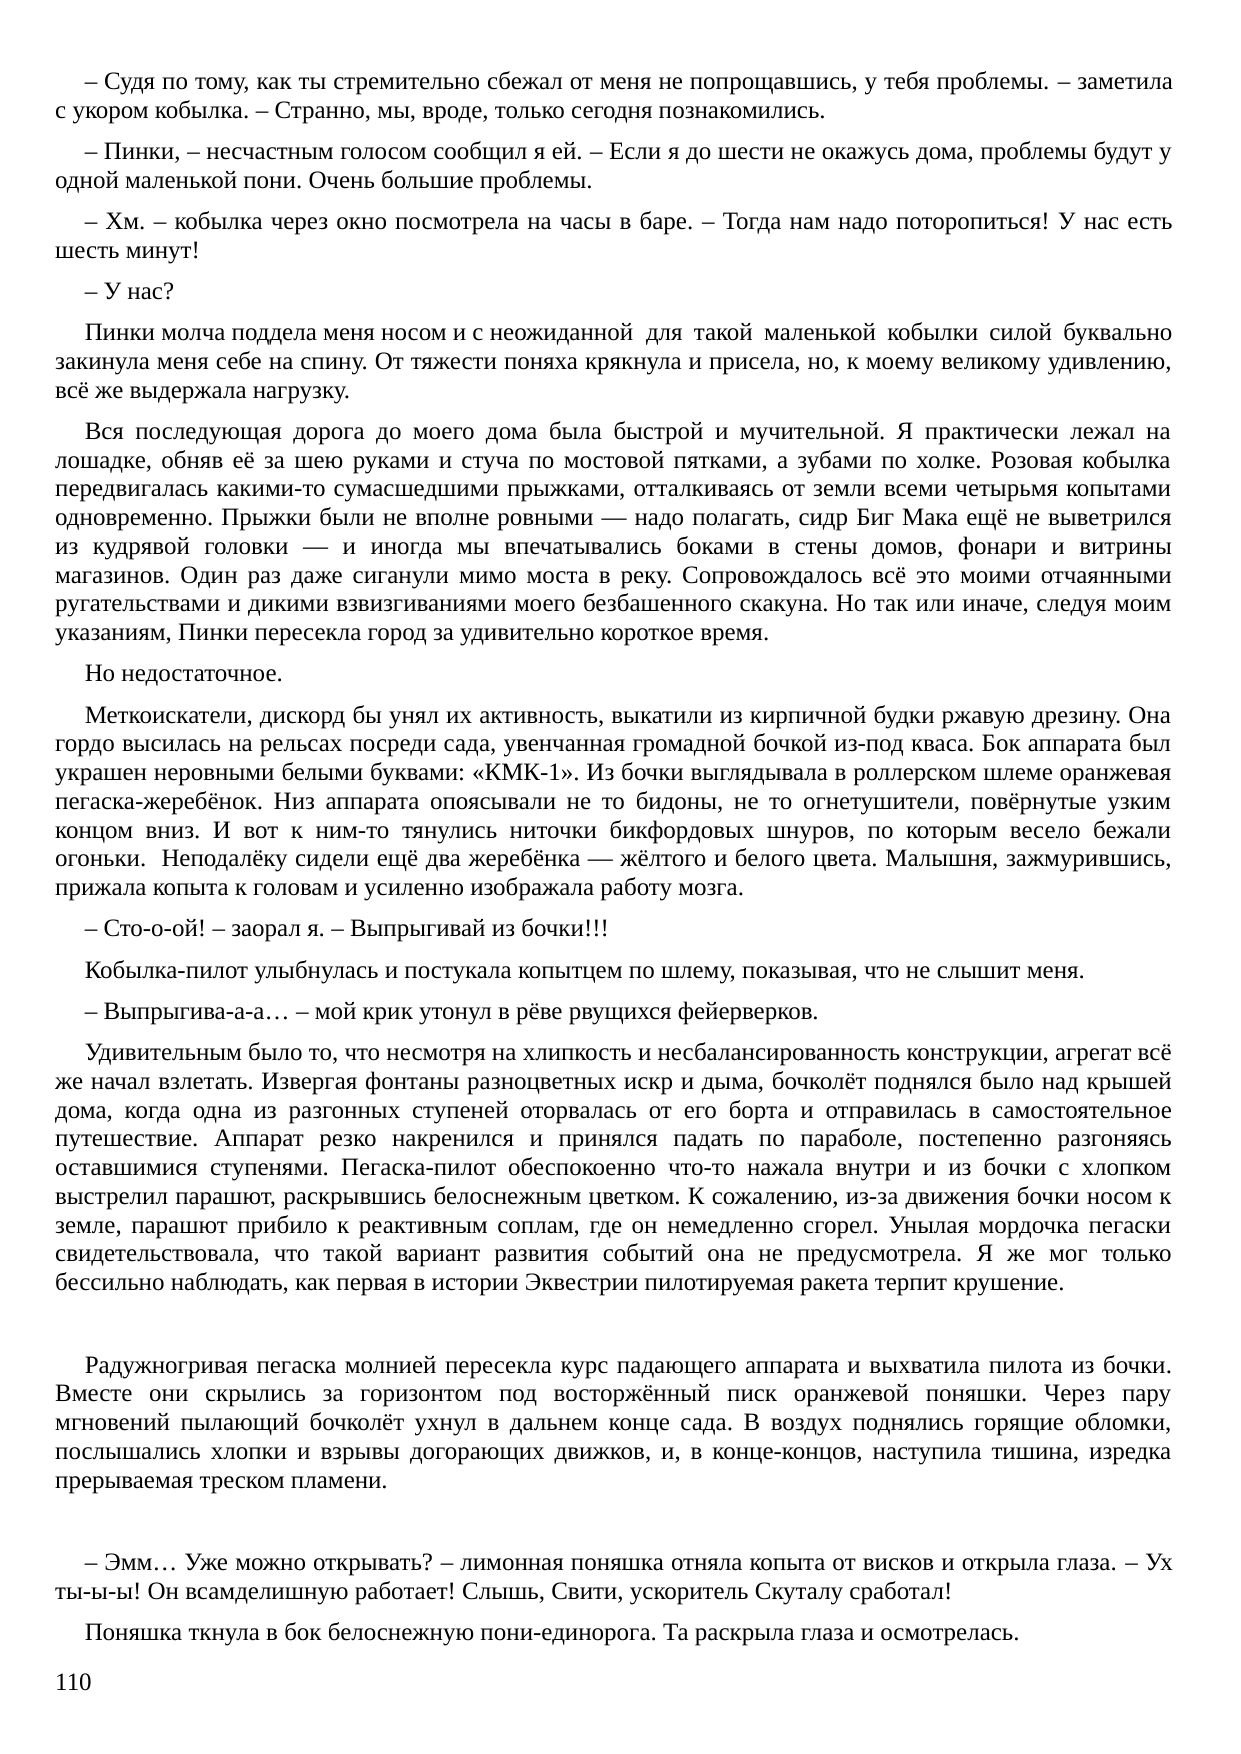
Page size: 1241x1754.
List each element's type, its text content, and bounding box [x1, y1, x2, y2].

text Меткоискатели, дискорд бы унял их активность, выкатили из кирпичной будки ржавую дрезину. Она гордо высилась на рельсах посреди сада, увенчанная громадной бочкой из-под кваса. Бок аппарата был украшен неровными белыми буквами: «КМК-1». Из бочки выглядывала в роллерском шлеме оранжевая пегаска-жеребёнок. Низ аппарата опоясывали не то бидоны, не то огнетушители, повёрнутые узким концом вниз. И вот к ним-то тянулись ниточки бикфордовых шнуров, по которым весело бежали огоньки. Неподалёку сидели ещё два жеребёнка — жёлтого и белого цвета. Малышня, зажмурившись, прижала копыта к головам и усиленно изображала работу мозга. [55, 700, 1173, 901]
text Поняшка ткнула в бок белоснежную пони-единорога. Та раскрыла глаза и осмотрелась. [55, 1617, 1173, 1646]
text – Сто-о-ой! – заорал я. – Выпрыгивай из бочки!!! [55, 913, 1173, 942]
text Но недостаточное. [55, 658, 1173, 687]
text Радужногривая пегаска молнией пересекла курс падающего аппарата и выхватила пилота из бочки. Вместе они скрылись за горизонтом под восторжённый писк оранжевой поняшки. Через пару мгновений пылающий бочколёт ухнул в дальнем конце сада. В воздух поднялись горящие обломки, послышались хлопки и взрывы догорающих движков, и, в конце-концов, наступила тишина, изредка прерываемая треском пламени. [55, 1350, 1173, 1493]
text Кобылка-пилот улыбнулась и постукала копытцем по шлему, показывая, что не слышит меня. [55, 955, 1173, 983]
text – Хм. – кобылка через окно посмотрела на часы в баре. – Тогда нам надо поторопиться! У нас есть шесть минут! [55, 206, 1173, 263]
text Вся последующая дорога до моего дома была быстрой и мучительной. Я практически лежал на лошадке, обняв её за шею руками и стуча по мостовой пятками, а зубами по холке. Розовая кобылка передвигалась какими-то сумасшедшими прыжками, отталкиваясь от земли всеми четырьмя копытами одновременно. Прыжки были не вполне ровными — надо полагать, сидр Биг Мака ещё не выветрился из кудрявой головки — и иногда мы впечатывались боками в стены домов, фонари и витрины магазинов. Один раз даже сиганули мимо моста в реку. Сопровождалось всё это моими отчаянными ругательствами и дикими взвизгиваниями моего безбашенного скакуна. Но так или иначе, следуя моим указаниям, Пинки пересекла город за удивительно короткое время. [55, 416, 1173, 646]
text Пинки молча поддела меня носом и с неожиданной для такой маленькой кобылки силой буквально закинула меня себе на спину. От тяжести поняха крякнула и присела, но, к моему великому удивлению, всё же выдержала нагрузку. [55, 317, 1173, 403]
text – Судя по тому, как ты стремительно сбежал от меня не попрощавшись, у тебя проблемы. – заметила с укором кобылка. – Странно, мы, вроде, только сегодня познакомились. [55, 66, 1173, 123]
text Удивительным было то, что несмотря на хлипкость и несбалансированность конструкции, агрегат всё же начал взлетать. Извергая фонтаны разноцветных искр и дыма, бочколёт поднялся было над крышей дома, когда одна из разгонных ступеней оторвалась от его борта и отправилась в самостоятельное путешествие. Аппарат резко накренился и принялся падать по параболе, постепенно разгоняясь оставшимися ступенями. Пегаска-пилот обеспокоенно что-то нажала внутри и из бочки с хлопком выстрелил парашют, раскрывшись белоснежным цветком. К сожалению, из-за движения бочки носом к земле, парашют прибило к реактивным соплам, где он немедленно сгорел. Унылая мордочка пегаски свидетельствовала, что такой вариант развития событий она не предусмотрела. Я же мог только бессильно наблюдать, как первая в истории Эквестрии пилотируемая ракета терпит крушение. [55, 1037, 1173, 1296]
text – Пинки, – несчастным голосом сообщил я ей. – Если я до шести не окажусь дома, проблемы будут у одной маленькой пони. Очень большие проблемы. [55, 136, 1173, 193]
text – Выпрыгива-а-а… – мой крик утонул в рёве рвущихся фейерверков. [55, 996, 1173, 1025]
text – У нас? [55, 276, 1173, 305]
text – Эмм… Уже можно открывать? – лимонная поняшка отняла копыта от висков и открыла глаза. – Ух ты-ы-ы! Он всамделишную работает! Слышь, Свити, ускоритель Скуталу сработал! [55, 1547, 1173, 1605]
